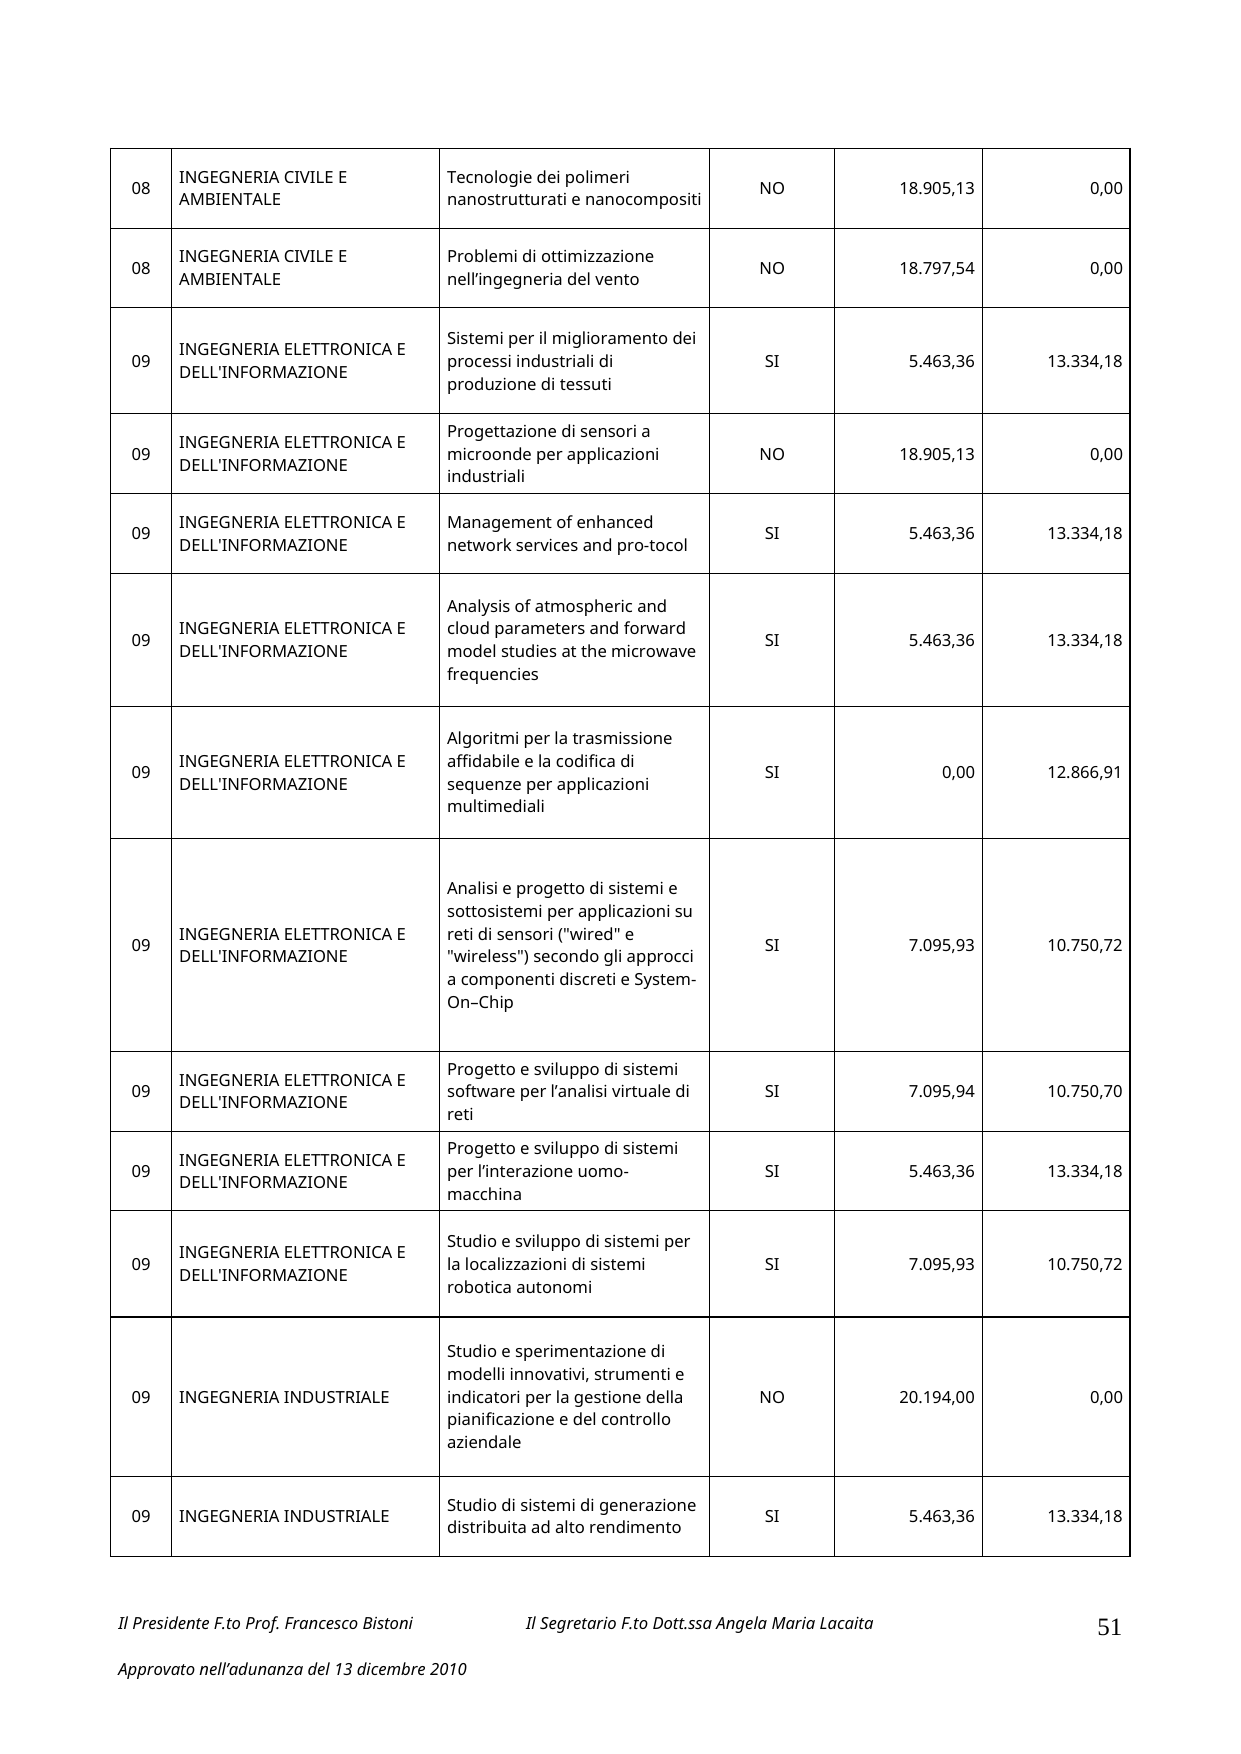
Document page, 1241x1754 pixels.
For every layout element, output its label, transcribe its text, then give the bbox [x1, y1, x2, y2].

table_cell Analisi e progetto di sistemi e sottosistemi per applicazioni su reti di sensori ("wired" e "wireless") secondo gli approcci a componenti discreti e System-On–Chip [440, 839, 709, 1051]
table_cell Studio e sviluppo di sistemi per la localizzazioni di sistemi robotica autonomi [440, 1211, 709, 1316]
table_cell 09 [111, 707, 171, 838]
table_cell SI [710, 1211, 834, 1316]
table_cell NO [710, 149, 834, 227]
table_cell 08 [111, 149, 171, 227]
table_cell 09 [111, 574, 171, 706]
table_cell 09 [111, 1477, 171, 1556]
table_cell 13.334,18 [983, 1132, 1129, 1210]
table_cell 08 [111, 229, 171, 307]
table_cell 09 [111, 414, 171, 493]
table_cell 18.905,13 [835, 414, 982, 493]
table_cell Management of enhanced network services and pro-tocol [440, 494, 709, 573]
table_cell 5.463,36 [835, 308, 982, 413]
table_cell SI [710, 839, 834, 1051]
table_cell 7.095,94 [835, 1052, 982, 1131]
table_cell 0,00 [983, 229, 1129, 307]
table_cell 09 [111, 1052, 171, 1131]
table_cell 09 [111, 1318, 171, 1476]
table_cell INGEGNERIA ELETTRONICA E DELL'INFORMAZIONE [172, 308, 439, 413]
table_cell 13.334,18 [983, 308, 1129, 413]
table_cell NO [710, 229, 834, 307]
table_cell 09 [111, 308, 171, 413]
table_cell 5.463,36 [835, 494, 982, 573]
table_cell NO [710, 1318, 834, 1476]
table_cell SI [710, 494, 834, 573]
table_cell Problemi di ottimizzazione nell’ingegneria del vento [440, 229, 709, 307]
table_cell Progettazione di sensori a microonde per applicazioni industriali [440, 414, 709, 493]
table_cell 5.463,36 [835, 574, 982, 706]
table_cell INGEGNERIA ELETTRONICA E DELL'INFORMAZIONE [172, 414, 439, 493]
table_cell Analysis of atmospheric and cloud parameters and forward model studies at the microwave frequencies [440, 574, 709, 706]
table_cell 10.750,72 [983, 1211, 1129, 1316]
table_cell Tecnologie dei polimeri nanostrutturati e nanocompositi [440, 149, 709, 227]
table_cell 09 [111, 1211, 171, 1316]
table_cell SI [710, 1477, 834, 1556]
table_cell Studio e sperimentazione di modelli innovativi, strumenti e indicatori per la gestione della pianificazione e del controllo aziendale [440, 1318, 709, 1476]
table_cell INGEGNERIA ELETTRONICA E DELL'INFORMAZIONE [172, 839, 439, 1051]
table_cell 5.463,36 [835, 1477, 982, 1556]
table_cell SI [710, 308, 834, 413]
table_cell INGEGNERIA INDUSTRIALE [172, 1318, 439, 1476]
table_cell 7.095,93 [835, 1211, 982, 1316]
table_cell NO [710, 414, 834, 493]
table_cell 18.797,54 [835, 229, 982, 307]
table_cell INGEGNERIA ELETTRONICA E DELL'INFORMAZIONE [172, 494, 439, 573]
table_cell INGEGNERIA ELETTRONICA E DELL'INFORMAZIONE [172, 1211, 439, 1316]
table_cell INGEGNERIA CIVILE E AMBIENTALE [172, 149, 439, 227]
table_cell Progetto e sviluppo di sistemi software per l’analisi virtuale di reti [440, 1052, 709, 1131]
table_cell 10.750,70 [983, 1052, 1129, 1131]
table_cell 5.463,36 [835, 1132, 982, 1210]
table_cell SI [710, 1052, 834, 1131]
table_cell 18.905,13 [835, 149, 982, 227]
table_cell SI [710, 1132, 834, 1210]
table_cell 10.750,72 [983, 839, 1129, 1051]
table_cell INGEGNERIA INDUSTRIALE [172, 1477, 439, 1556]
table_cell INGEGNERIA CIVILE E AMBIENTALE [172, 229, 439, 307]
table_cell 13.334,18 [983, 494, 1129, 573]
table_cell 09 [111, 1132, 171, 1210]
table_cell 13.334,18 [983, 574, 1129, 706]
table_cell 09 [111, 494, 171, 573]
table_cell Progetto e sviluppo di sistemi per l’interazione uomo-macchina [440, 1132, 709, 1210]
table_cell 0,00 [983, 1318, 1129, 1476]
table_cell Sistemi per il miglioramento dei processi industriali di produzione di tessuti [440, 308, 709, 413]
table_cell 0,00 [835, 707, 982, 838]
table_cell Algoritmi per la trasmissione affidabile e la codifica di sequenze per applicazioni multimediali [440, 707, 709, 838]
table_cell SI [710, 574, 834, 706]
table_cell 7.095,93 [835, 839, 982, 1051]
table_cell 0,00 [983, 149, 1129, 227]
table_cell INGEGNERIA ELETTRONICA E DELL'INFORMAZIONE [172, 1132, 439, 1210]
table_cell 13.334,18 [983, 1477, 1129, 1556]
table_cell INGEGNERIA ELETTRONICA E DELL'INFORMAZIONE [172, 1052, 439, 1131]
table_cell 20.194,00 [835, 1318, 982, 1476]
table_cell 0,00 [983, 414, 1129, 493]
table_cell INGEGNERIA ELETTRONICA E DELL'INFORMAZIONE [172, 574, 439, 706]
table_cell 09 [111, 839, 171, 1051]
table_cell 12.866,91 [983, 707, 1129, 838]
table_cell SI [710, 707, 834, 838]
table_cell INGEGNERIA ELETTRONICA E DELL'INFORMAZIONE [172, 707, 439, 838]
table_cell Studio di sistemi di generazione distribuita ad alto rendimento [440, 1477, 709, 1556]
